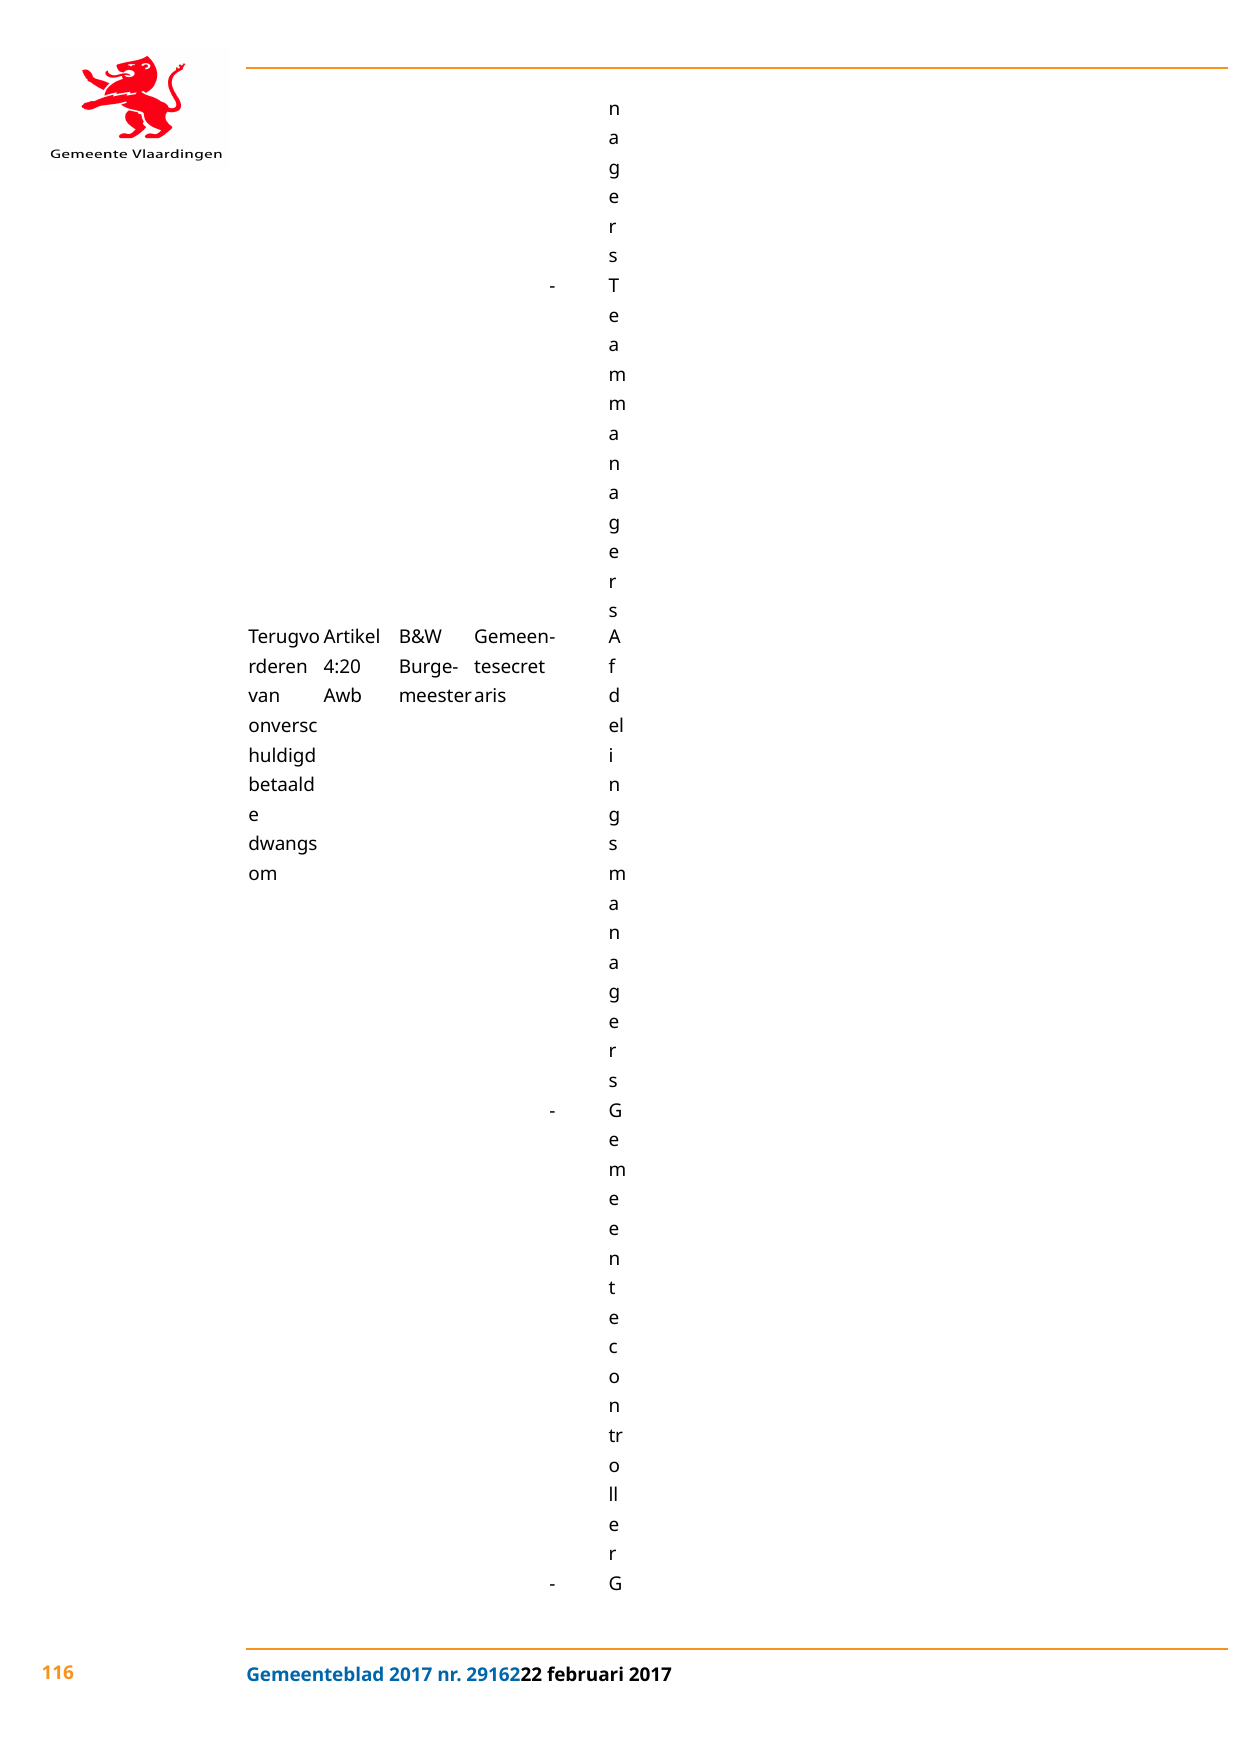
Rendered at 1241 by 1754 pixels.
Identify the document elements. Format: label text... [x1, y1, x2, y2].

table_cell Terugvorderen van onverschuldigd betaalde dwangsom [248, 624, 323, 1596]
table_cell [474, 95, 549, 623]
table_cell Gemeentesecretaris [474, 624, 549, 1596]
table_cell Afdelingsmanagers Gemeentecontroller G [549, 624, 624, 1596]
picture [41, 47, 231, 172]
table_cell B&W Burge-meester [399, 624, 474, 1596]
table_cell Artikel 4:20 Awb [323, 624, 398, 1596]
table_cell [625, 624, 700, 1596]
table_cell [625, 95, 700, 623]
table_cell [399, 95, 474, 623]
table_cell [248, 95, 323, 623]
table_cell [323, 95, 398, 623]
table_cell nagers Teammanagers [549, 95, 624, 623]
